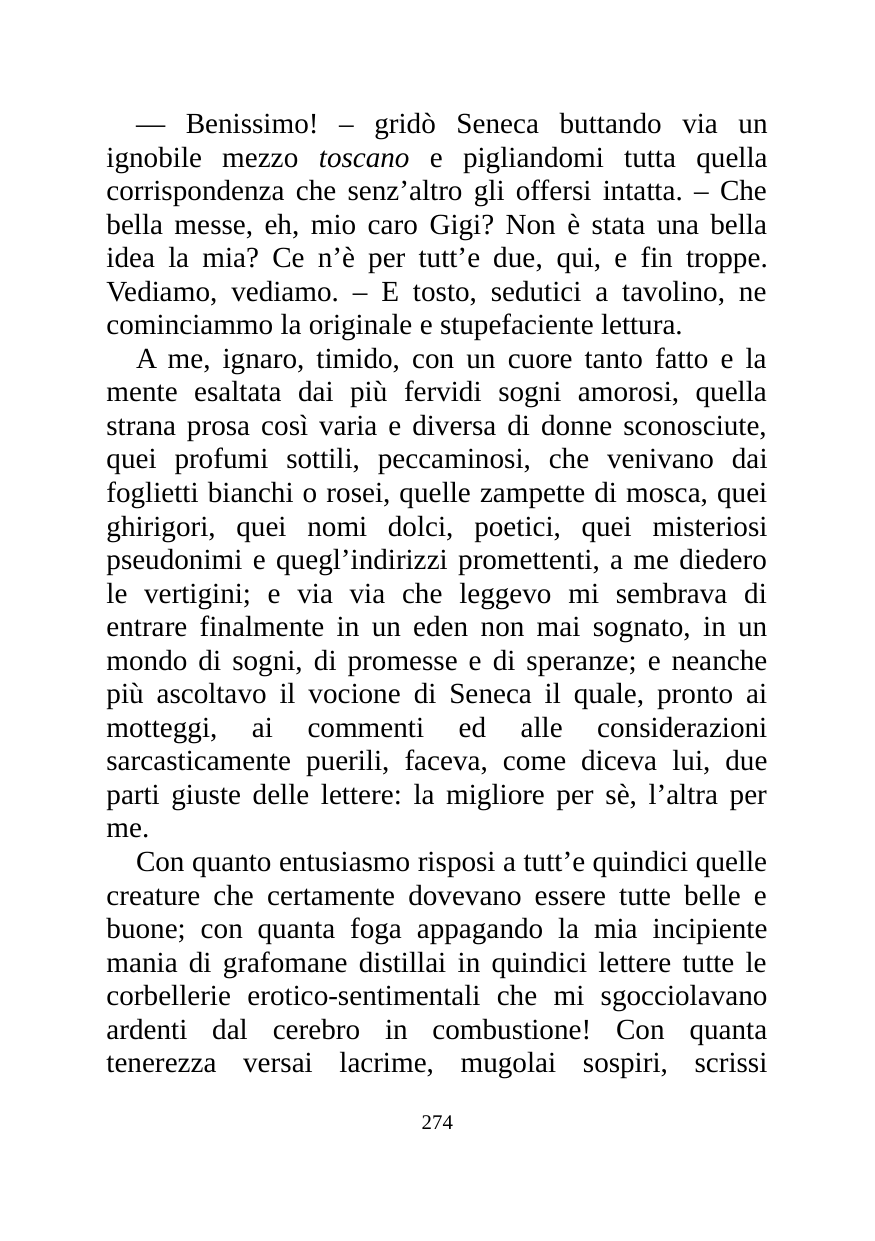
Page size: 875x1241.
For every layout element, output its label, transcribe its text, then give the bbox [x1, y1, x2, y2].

text Con quanto entusiasmo risposi a tutt’e quindici quelle creature che certamente dovevano essere tutte belle e buone; con quanta foga appagando la mia incipiente mania di grafomane distillai in quindici lettere tutte le corbellerie erotico-sentimentali che mi sgocciolavano ardenti dal cerebro in combustione! Con quanta tenerezza versai lacrime, mugolai sospiri, scrissi [106, 844, 768, 1079]
text A me, ignaro, timido, con un cuore tanto fatto e la mente esaltata dai più fervidi sogni amorosi, quella strana prosa così varia e diversa di donne sconosciute, quei profumi sottili, peccaminosi, che venivano dai foglietti bianchi o rosei, quelle zampette di mosca, quei ghirigori, quei nomi dolci, poetici, quei misteriosi pseudonimi e quegl’indirizzi promettenti, a me diedero le vertigini; e via via che leggevo mi sembrava di entrare finalmente in un eden non mai sognato, in un mondo di sogni, di promesse e di speranze; e neanche più ascoltavo il vocione di Seneca il quale, pronto ai motteggi, ai commenti ed alle considerazioni sarcasticamente puerili, faceva, come diceva lui, due parti giuste delle lettere: la migliore per sè, l’altra per me. [106, 341, 768, 844]
text — Benissimo! – gridò Seneca buttando via un ignobile mezzo toscano e pigliandomi tutta quella corrispondenza che senz’altro gli offersi intatta. – Che bella messe, eh, mio caro Gigi? Non è stata una bella idea la mia? Ce n’è per tutt’e due, qui, e fin troppe. Vediamo, vediamo. – E tosto, sedutici a tavolino, ne cominciammo la originale e stupefaciente lettura. [106, 106, 768, 341]
